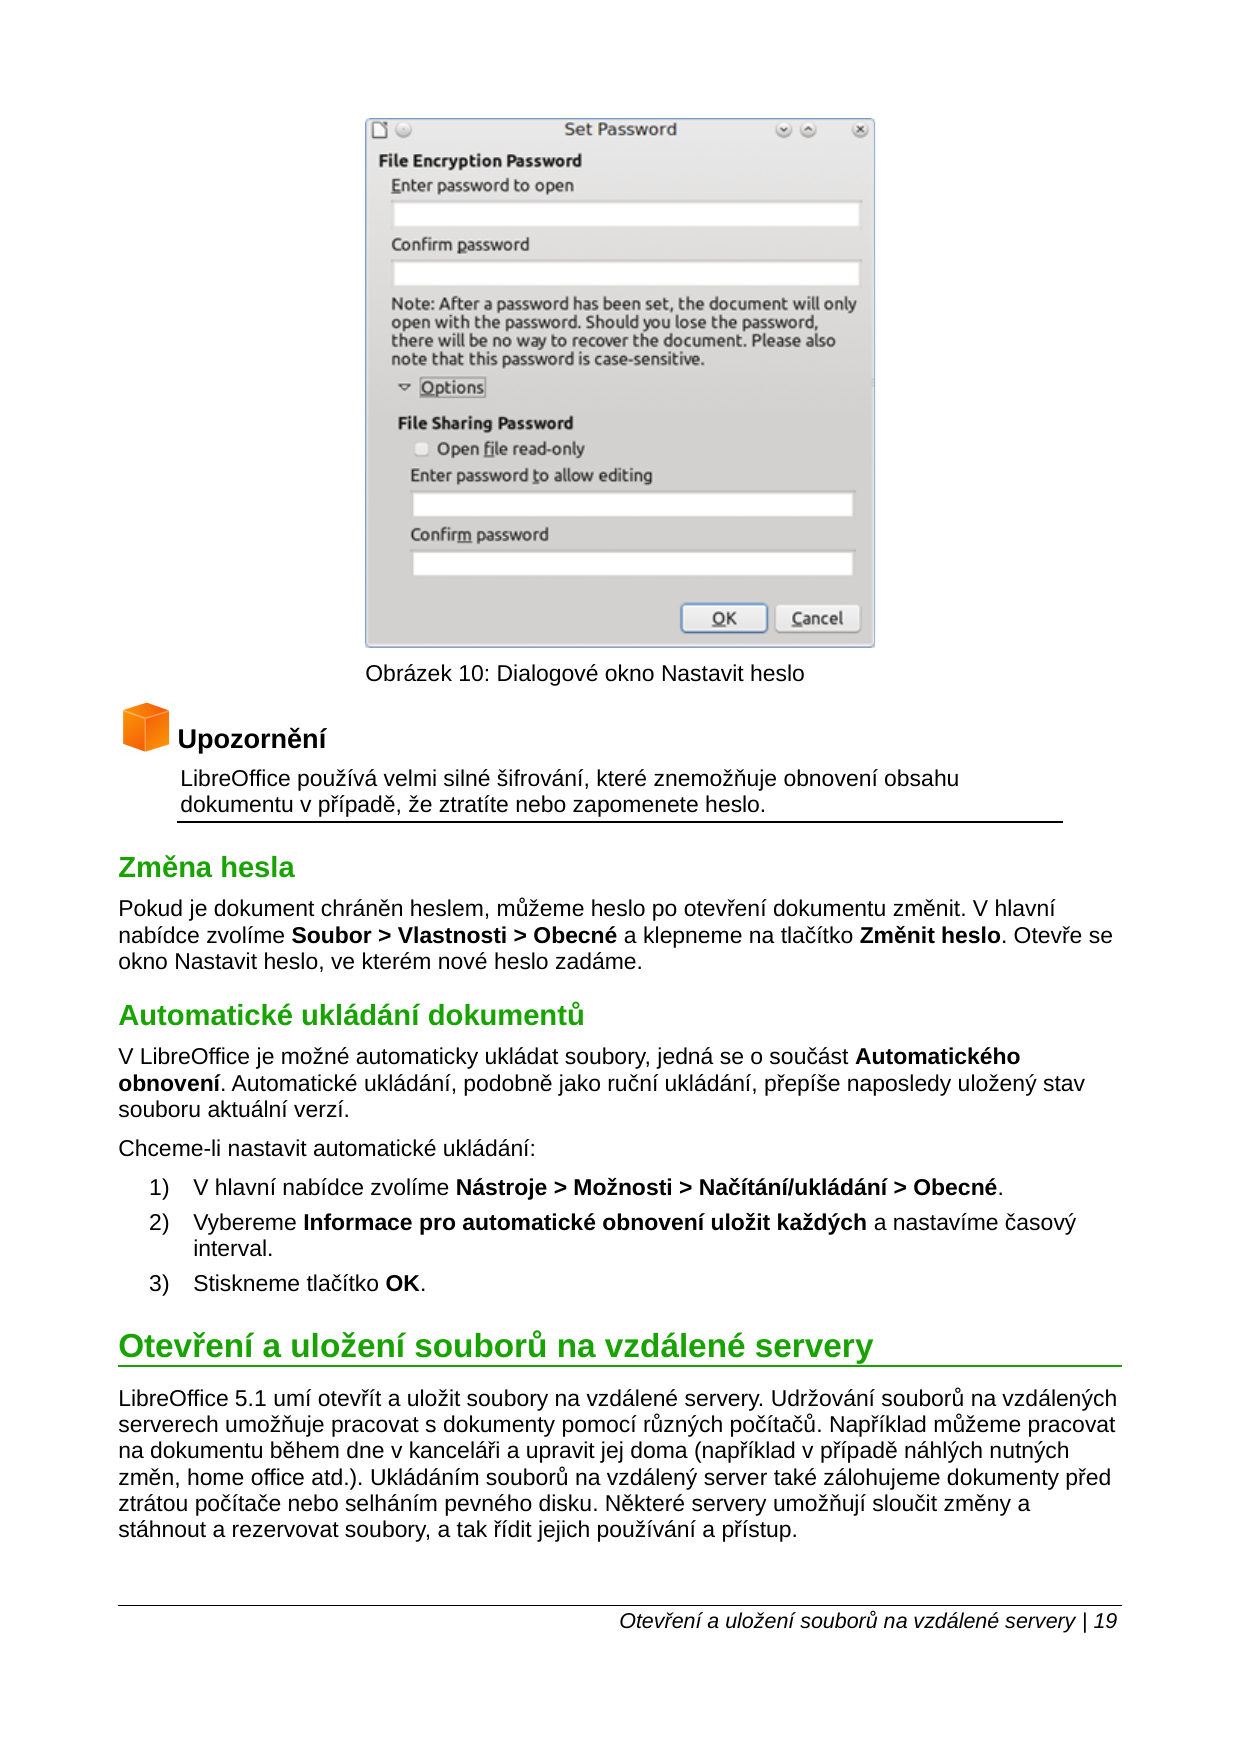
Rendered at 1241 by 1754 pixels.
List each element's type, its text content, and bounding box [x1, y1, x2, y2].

list V hlavní nabídce zvolíme Nástroje > Možnosti > Načítání/ukládání > Obecné. [169, 1174, 1122, 1200]
picture [119, 700, 173, 754]
subtitle Změna hesla [118, 850, 1122, 883]
text Chceme-li nastavit automatické ukládání: [118, 1135, 1122, 1161]
text LibreOffice 5.1 umí otevřít a uložit soubory na vzdálené servery. Udržování souborů na vzdálených serverech umožňuje pracovat s dokumenty pomocí různých počítačů. Například můžeme pracovat na dokumentu během dne v kanceláři a upravit jej doma (například v případě náhlých nutných změn, home office atd.). Ukládáním souborů na vzdálený server také zálohujeme dokumenty před ztrátou počítače nebo selháním pevného disku. Některé servery umožňují sloučit změny a stáhnout a rezervovat soubory, a tak řídit jejich používání a přístup. [118, 1384, 1122, 1543]
text LibreOffice používá velmi silné šifrování, které znemožňuje obnovení obsahu dokumentu v případě, že ztratíte nebo zapomenete heslo. [177, 762, 1063, 821]
text Pokud je dokument chráněn heslem, můžeme heslo po otevření dokumentu změnit. V hlavní nabídce zvolíme Soubor > Vlastnosti > Obecné a klepneme na tlačítko Změnit heslo. Otevře se okno Nastavit heslo, ve kterém nové heslo zadáme. [118, 895, 1122, 974]
picture [365, 118, 876, 648]
subtitle Otevření a uložení souborů na vzdálené servery [118, 1326, 1122, 1365]
subtitle Upozornění [118, 699, 1122, 754]
list Vybereme Informace pro automatické obnovení uložit každých a nastavíme časový interval. [169, 1209, 1122, 1262]
text V LibreOffice je možné automaticky ukládat soubory, jedná se o součást Automatického obnovení. Automatické ukládání, podobně jako ruční ukládání, přepíše naposledy uložený stav souboru aktuální verzí. [118, 1043, 1122, 1122]
text Obrázek 10: Dialogové okno Nastavit heslo [365, 659, 875, 686]
subtitle Automatické ukládání dokumentů [118, 998, 1122, 1031]
list Stiskneme tlačítko OK. [169, 1270, 1122, 1297]
